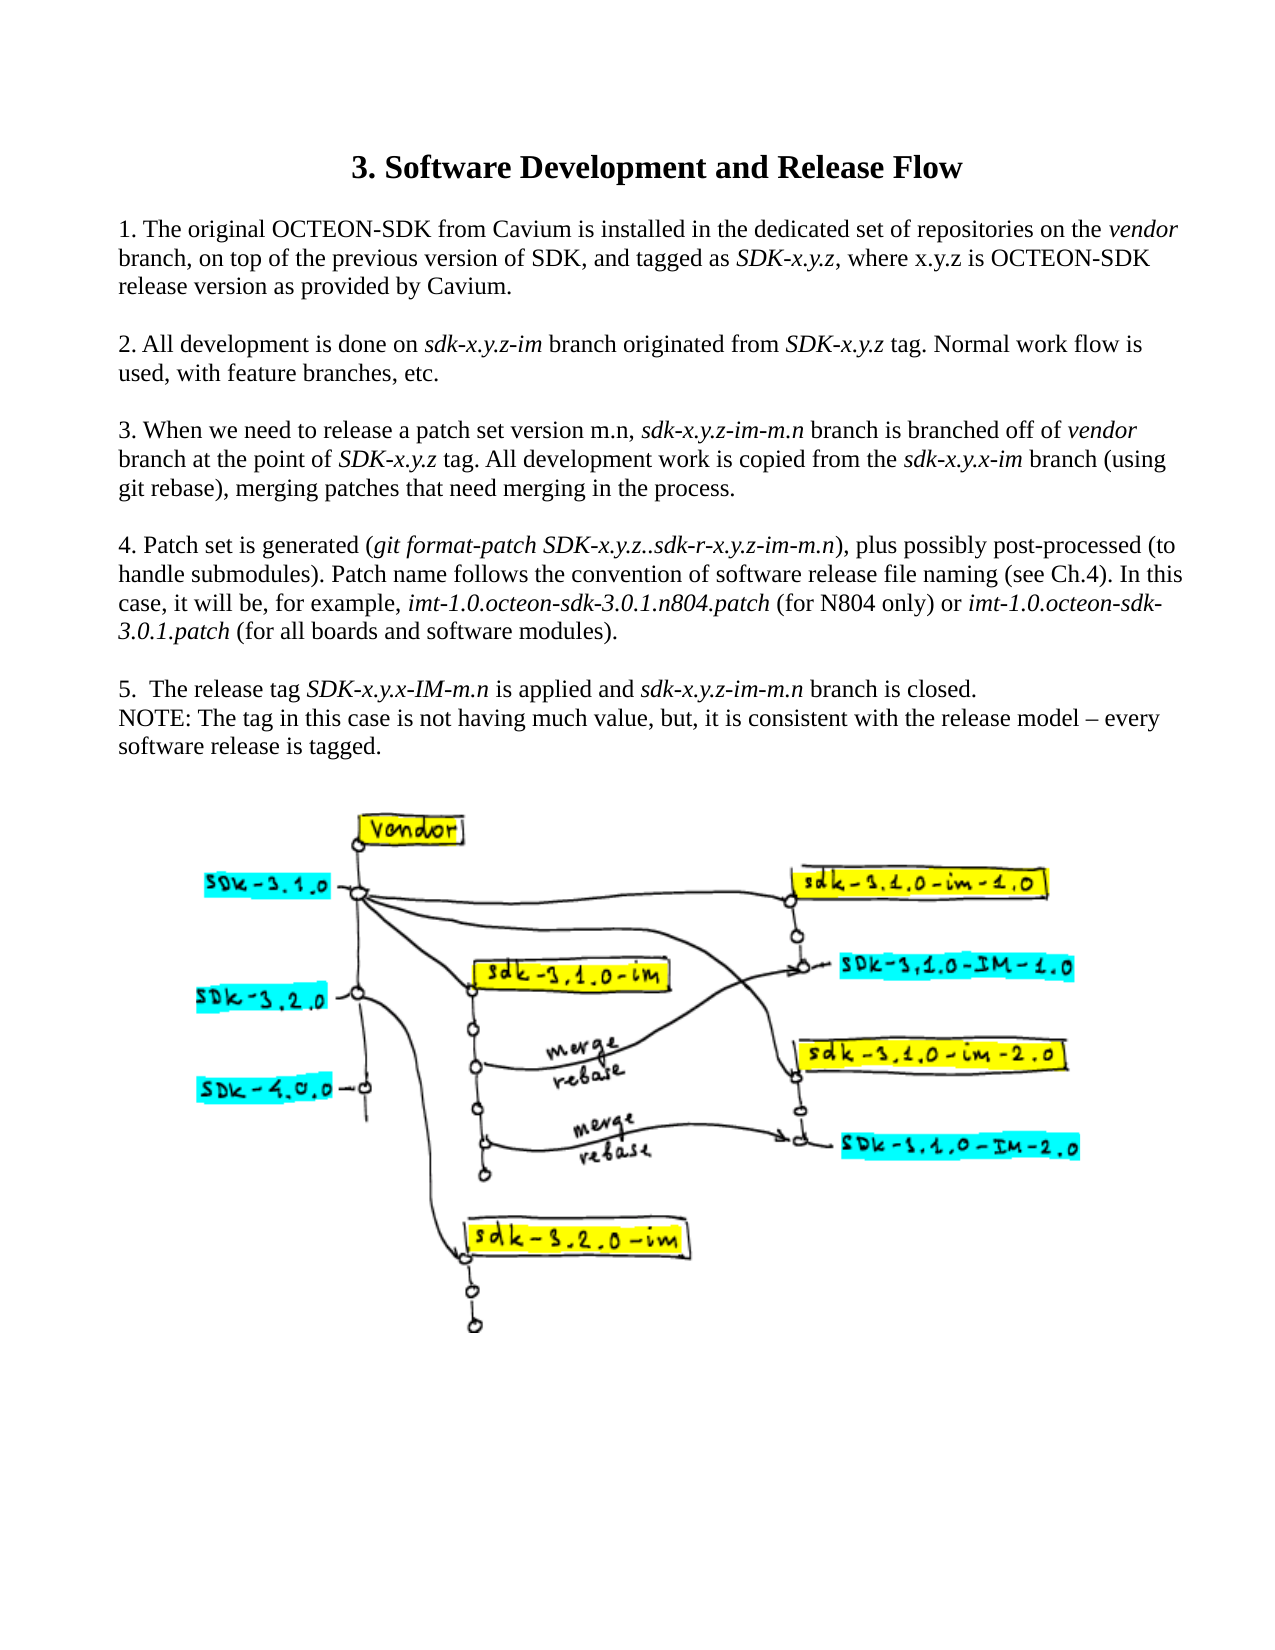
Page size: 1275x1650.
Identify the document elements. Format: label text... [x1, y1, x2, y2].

picture [196, 812, 1081, 1333]
text 2. All development is done on sdk-x.y.z-im branch originated from SDK-x.y.z tag. Normal work flow is used, with feature branches, etc. [118, 329, 1196, 386]
text 4. Patch set is generated (git format-patch SDK-x.y.z..sdk-r-x.y.z-im-m.n), plus possibly post-processed (to handle submodules). Patch name follows the convention of software release file naming (see Ch.4). In this case, it will be, for example, imt-1.0.octeon-sdk-3.0.1.n804.patch (for N804 only) or imt-1.0.octeon-sdk-3.0.1.patch (for all boards and software modules). [118, 530, 1196, 645]
text 3. Software Development and Release Flow [118, 147, 1196, 185]
text 3. When we need to release a patch set version m.n, sdk-x.y.z-im-m.n branch is branched off of vendor branch at the point of SDK-x.y.z tag. All development work is copied from the sdk-x.y.x-im branch (using git rebase), merging patches that need merging in the process. [118, 415, 1196, 501]
text 1. The original OCTEON-SDK from Cavium is installed in the dedicated set of repositories on the vendor branch, on top of the previous version of SDK, and tagged as SDK-x.y.z, where x.y.z is OCTEON-SDK release version as provided by Cavium. [118, 214, 1196, 300]
text NOTE: The tag in this case is not having much value, but, it is consistent with the release model – every software release is tagged. [118, 703, 1196, 760]
text 5. The release tag SDK-x.y.x-IM-m.n is applied and sdk-x.y.z-im-m.n branch is closed. [118, 674, 1196, 703]
